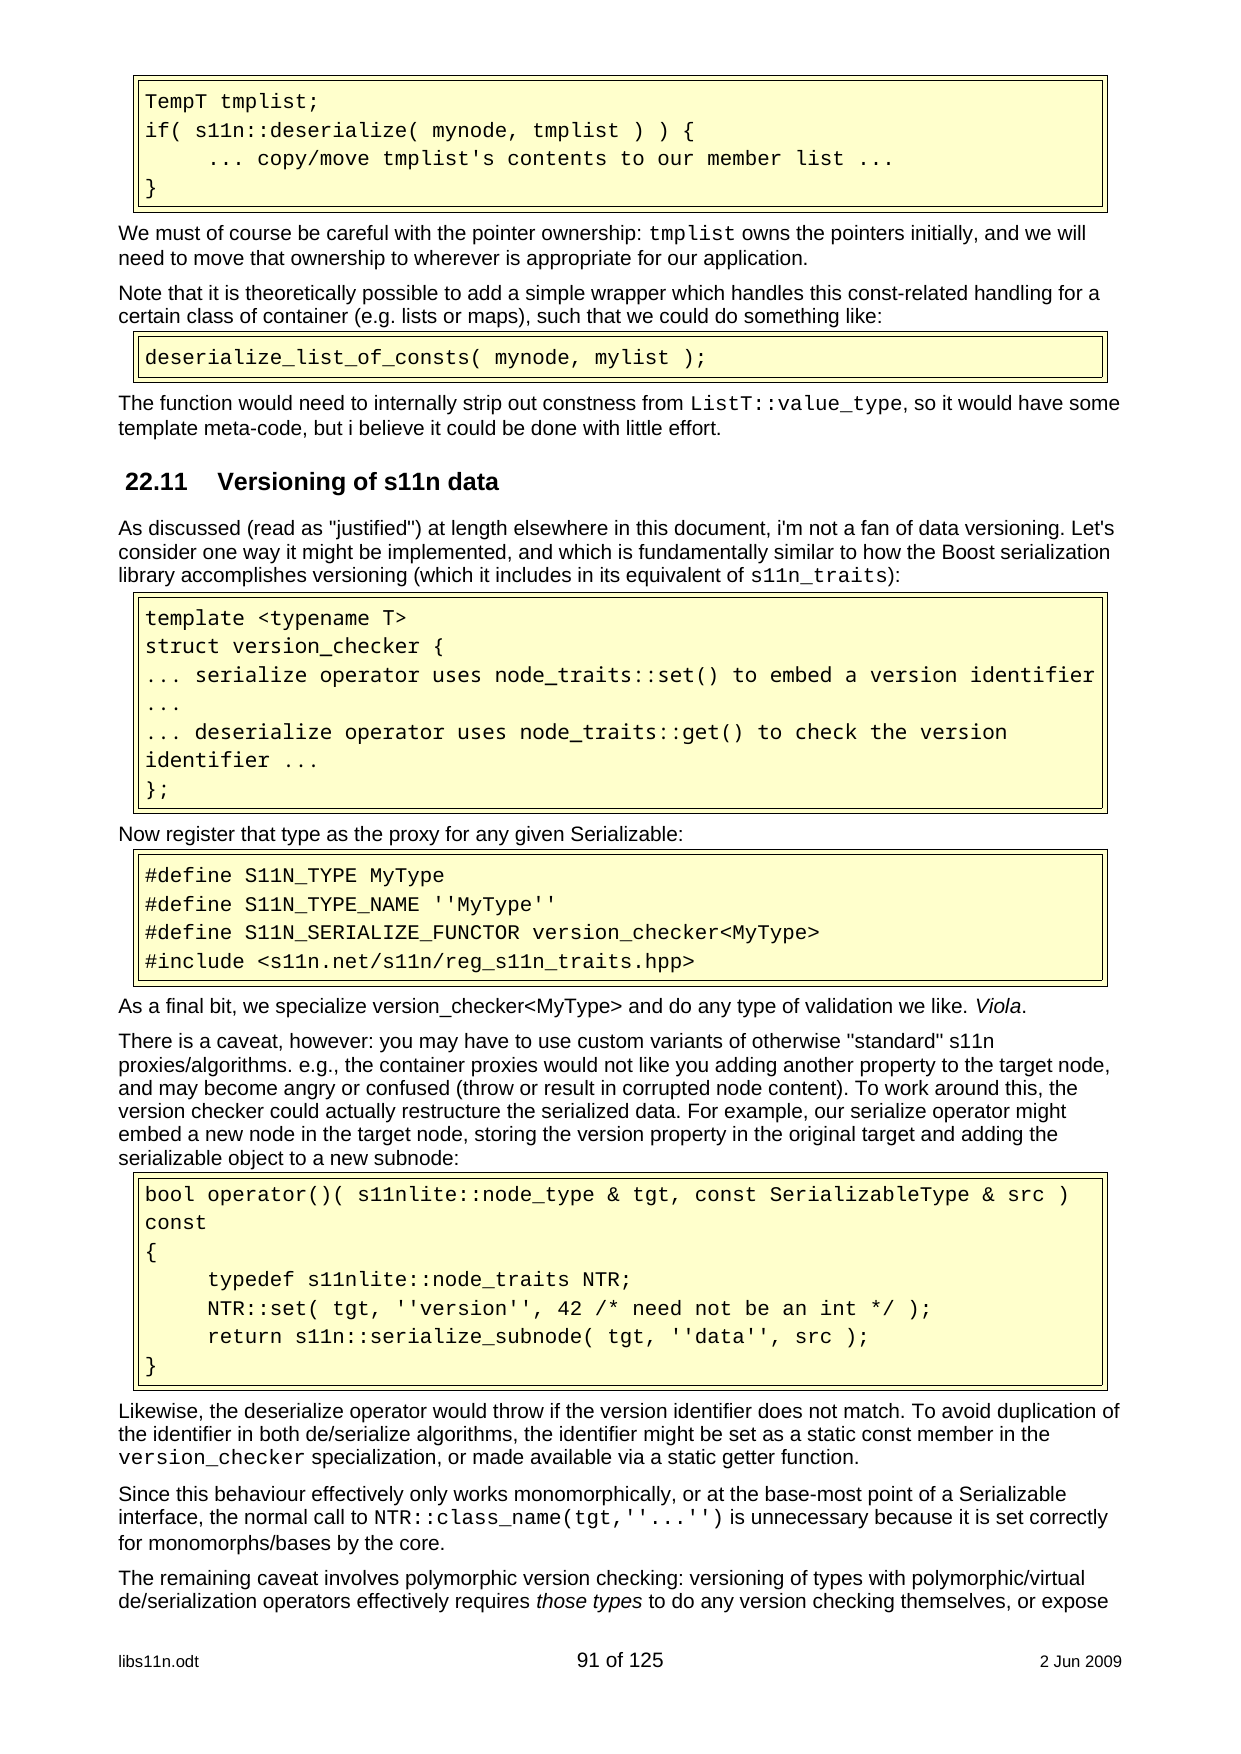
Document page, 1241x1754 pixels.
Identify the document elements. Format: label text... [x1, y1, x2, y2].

text struct version_checker { [139, 620, 1102, 648]
text ... serialize operator uses node_traits::set() to embed a version identifier ... [139, 648, 1102, 705]
text #define S11N_TYPE_NAME ''MyType'' [139, 877, 1102, 906]
text The remaining caveat involves polymorphic version checking: versioning of types with polymorphic/virtual de/serialization operators effectively requires those types to do any version checking themselves, or expose [118, 1566, 1122, 1613]
text Since this behaviour effectively only works monomorphically, or at the base-most point of a Serializable interface, the normal call to NTR::class_name(tgt,''...'') is unnecessary because it is set correctly for monomorphs/bases by the core. [118, 1483, 1122, 1554]
text return s11n::serialize_subnode( tgt, ''data'', src ); [139, 1310, 1102, 1339]
subtitle Versioning of s11n data [118, 468, 1122, 496]
text [134, 1224, 138, 1253]
text deserialize_list_of_consts( mynode, mylist ); [134, 332, 1107, 382]
text There is a caveat, however: you may have to use custom variants of otherwise ''standard'' s11n proxies/algorithms. e.g., the container proxies would not like you adding another property to the target node, and may become angry or confused (throw or result in corrupted node content). To work around this, the version checker could actually restructure the serialized data. For example, our serialize operator might embed a new node in the target node, storing the version property in the original target and adding the serializable object to a new subnode: [118, 1030, 1122, 1169]
text TempT tmplist; [134, 76, 1107, 103]
text if( s11n::deserialize( mynode, tmplist ) ) { [139, 103, 1102, 132]
text As discussed (read as ''justified'') at length elsewhere in this document, i'm not a fan of data versioning. Let's consider one way it might be implemented, and which is fundamentally similar to how the Boost serialization library accomplishes versioning (which it includes in its equivalent of s11n_traits): [118, 517, 1122, 588]
text bool operator()( s11nlite::node_type & tgt, const SerializableType & src ) const [134, 1173, 1107, 1224]
text ... deserialize operator uses node_traits::get() to check the version identifier ... [139, 705, 1102, 762]
text { [139, 1224, 1102, 1253]
text template <typename T> [134, 593, 1107, 620]
text #include <s11n.net/s11n/reg_s11n_traits.hpp> [134, 934, 1107, 986]
text Now register that type as the proxy for any given Serializable: [118, 822, 1122, 846]
text [1103, 1224, 1107, 1253]
text Note that it is theoretically possible to add a simple wrapper which handles this const-related handling for a certain class of container (e.g. lists or maps), such that we could do something like: [118, 281, 1122, 328]
text } [134, 1339, 1107, 1390]
text #define S11N_SERIALIZE_FUNCTOR version_checker<MyType> [139, 906, 1102, 934]
text The function would need to internally strip out constness from ListT::value_type, so it would have some template meta-code, but i believe it could be done with little effort. [118, 391, 1122, 439]
text As a final bit, we specialize version_checker<MyType> and do any type of validation we like. Viola. [118, 995, 1122, 1018]
text NTR::set( tgt, ''version'', 42 /* need not be an int */ ); [139, 1282, 1102, 1310]
text } [134, 161, 1107, 212]
text Likewise, the deserialize operator would throw if the version identifier does not match. To avoid duplication of the identifier in both de/serialize algorithms, the identifier might be set as a static const member in the version_checker specialization, or made available via a static getter function. [118, 1399, 1122, 1471]
text }; [134, 762, 1107, 813]
text ... copy/move tmplist's contents to our member list ... [139, 132, 1102, 161]
text We must of course be careful with the pointer ownership: tmplist owns the pointers initially, and we will need to move that ownership to wherever is appropriate for our application. [118, 221, 1122, 269]
text #define S11N_TYPE MyType [134, 850, 1107, 877]
text typedef s11nlite::node_traits NTR; [139, 1253, 1102, 1282]
